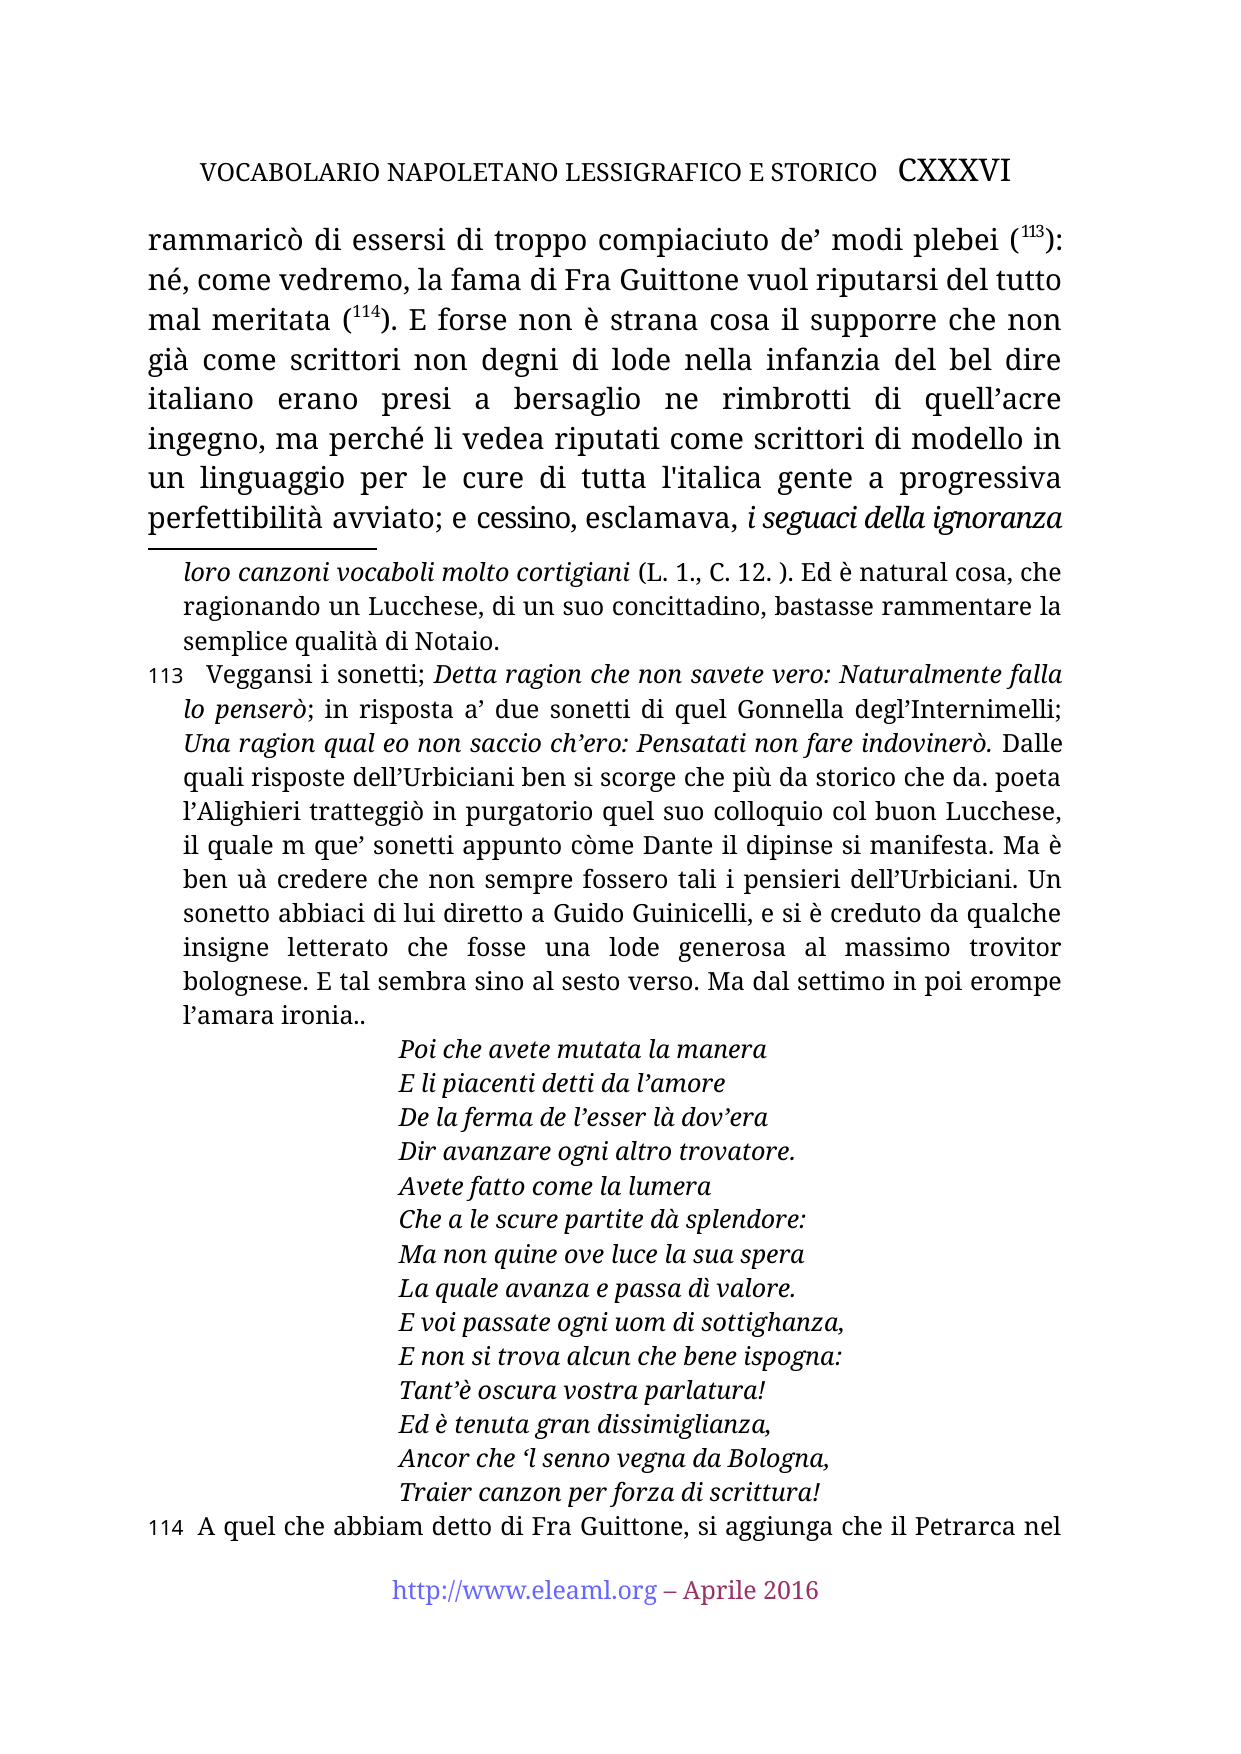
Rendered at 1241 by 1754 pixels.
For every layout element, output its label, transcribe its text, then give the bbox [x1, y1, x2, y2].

text Che a le scure partite dà splendore: [369, 1202, 1063, 1236]
text Ma non quine ove luce la sua spera [369, 1236, 1063, 1270]
text Ed è tenuta gran dissimiglianza, [369, 1407, 1063, 1441]
text E non si trova alcun che bene ispogna: [369, 1338, 1063, 1372]
text Avete fatto come la lumera [369, 1168, 1063, 1202]
text A quel che abbiam detto di Fra Guittone, si aggiunga che il Petrarca nel [148, 1509, 1063, 1543]
text Tant’è oscura vostra parlatura! [369, 1372, 1063, 1407]
text Traier canzon per forza di scrittura! [369, 1475, 1063, 1509]
text E li piacenti detti da l’amore [369, 1066, 1063, 1100]
text rammaricò di essersi di troppo compiaciuto de’ modi plebei (): né, come vedremo, la fama di Fra Guittone vuol riputarsi del tutto mal meritata (). E forse non è strana cosa il supporre che non già come scrittori non degni di lode nella infanzia del bel dire italiano erano presi a bersaglio ne rimbrotti di quell’acre ingegno, ma perché li vedea riputati come scrittori di modello in un linguaggio per le cure di tutta l'italica gente a progressiva perfettibilità avviato; e cessino, esclamava, i seguaci della ignoranza [148, 220, 1063, 537]
text Poi che avete mutata la manera [369, 1032, 1063, 1066]
text De la ferma de l’esser là dov’era [369, 1100, 1063, 1134]
text Veggansi i sonetti; Detta ragion che non savete vero: Naturalmente falla lo penserò; in risposta a’ due sonetti di quel Gonnella degl’Internimelli; Una ragion qual eo non saccio ch’ero: Pensatati non fare indovinerò. Dalle quali risposte dell’Urbiciani ben si scorge che più da storico che da. poeta l’Alighieri tratteggiò in purgatorio quel suo colloquio col buon Lucchese, il quale m que’ sonetti appunto còme Dante il dipinse si manifesta. Ma è ben uà credere che non sempre fossero tali i pensieri dell’Urbiciani. Un sonetto abbiaci di lui diretto a Guido Guinicelli, e si è creduto da qualche insigne letterato che fosse una lode generosa al massimo trovitor bolognese. E tal sembra sino al sesto verso. Ma dal settimo in poi erompe l’amara ironia.. [148, 657, 1063, 1032]
text loro canzoni vocaboli molto cortigiani (L. 1., C. 12. ). Ed è natural cosa, che ragionando un Lucchese, di un suo concittadino, bastasse rammentare la semplice qualità di Notaio. [148, 555, 1063, 657]
text Ancor che ‘l senno vegna da Bologna, [369, 1441, 1063, 1475]
text Dir avanzare ogni altro trovatore. [369, 1134, 1063, 1168]
text E voi passate ogni uom di sottighanza, [369, 1304, 1063, 1338]
text La quale avanza e passa dì valore. [369, 1270, 1063, 1304]
